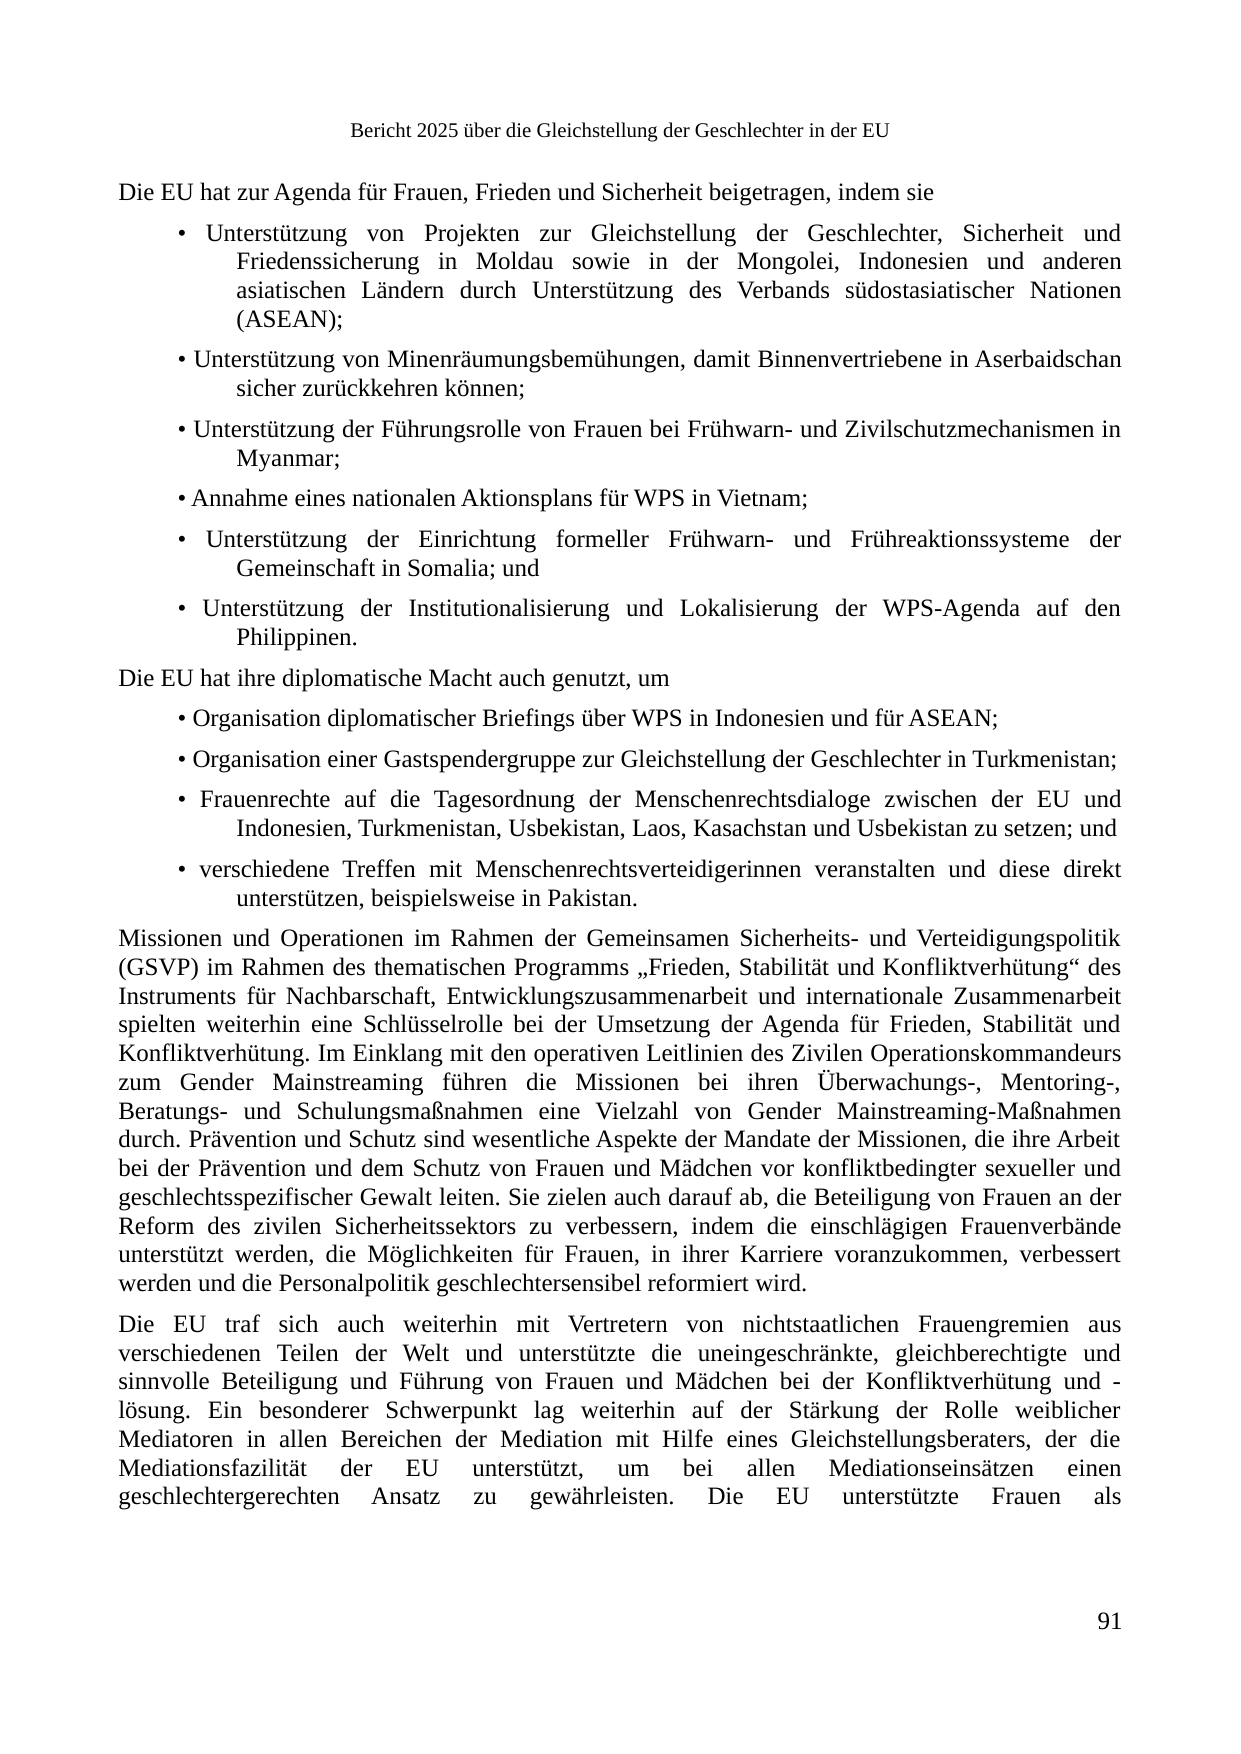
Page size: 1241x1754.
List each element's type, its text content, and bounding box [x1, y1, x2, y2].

text Die EU traf sich auch weiterhin mit Vertretern von nichtstaatlichen Frauengremien aus verschiedenen Teilen der Welt und unterstützte die uneingeschränkte, gleichberechtigte und sinnvolle Beteiligung und Führung von Frauen und Mädchen bei der Konfliktverhütung und -lösung. Ein besonderer Schwerpunkt lag weiterhin auf der Stärkung der Rolle weiblicher Mediatoren in allen Bereichen der Mediation mit Hilfe eines Gleichstellungsberaters, der die Mediationsfazilität der EU unterstützt, um bei allen Mediationseinsätzen einen geschlechtergerechten Ansatz zu gewährleisten. Die EU unterstützte Frauen als [118, 1309, 1122, 1510]
text • Organisation diplomatischer Briefings über WPS in Indonesien und für ASEAN; [177, 703, 1122, 732]
text Die EU hat ihre diplomatische Macht auch genutzt, um [118, 663, 1122, 691]
text • Unterstützung der Institutionalisierung und Lokalisierung der WPS-Agenda auf den Philippinen. [177, 593, 1122, 651]
text Die EU hat zur Agenda für Frauen, Frieden und Sicherheit beigetragen, indem sie [118, 177, 1122, 206]
text • Unterstützung von Minenräumungsbemühungen, damit Binnenvertriebene in Aserbaidschan sicher zurückkehren können; [177, 344, 1122, 402]
text • Frauenrechte auf die Tagesordnung der Menschenrechtsdialoge zwischen der EU und Indonesien, Turkmenistan, Usbekistan, Laos, Kasachstan und Usbekistan zu setzen; und [177, 784, 1122, 842]
text • verschiedene Treffen mit Menschenrechtsverteidigerinnen veranstalten und diese direkt unterstützen, beispielsweise in Pakistan. [177, 854, 1122, 911]
text • Annahme eines nationalen Aktionsplans für WPS in Vietnam; [177, 483, 1122, 512]
text • Organisation einer Gastspendergruppe zur Gleichstellung der Geschlechter in Turkmenistan; [177, 744, 1122, 773]
text • Unterstützung der Einrichtung formeller Frühwarn- und Frühreaktionssysteme der Gemeinschaft in Somalia; und [177, 524, 1122, 581]
text • Unterstützung von Projekten zur Gleichstellung der Geschlechter, Sicherheit und Friedenssicherung in Moldau sowie in der Mongolei, Indonesien und anderen asiatischen Ländern durch Unterstützung des Verbands südostasiatischer Nationen (ASEAN); [177, 218, 1122, 333]
text Missionen und Operationen im Rahmen der Gemeinsamen Sicherheits- und Verteidigungspolitik (GSVP) im Rahmen des thematischen Programms „Frieden, Stabilität und Konfliktverhütung“ des Instruments für Nachbarschaft, Entwicklungszusammenarbeit und internationale Zusammenarbeit spielten weiterhin eine Schlüsselrolle bei der Umsetzung der Agenda für Frieden, Stabilität und Konfliktverhütung. Im Einklang mit den operativen Leitlinien des Zivilen Operationskommandeurs zum Gender Mainstreaming führen die Missionen bei ihren Überwachungs-, Mentoring-, Beratungs- und Schulungsmaßnahmen eine Vielzahl von Gender Mainstreaming-Maßnahmen durch. Prävention und Schutz sind wesentliche Aspekte der Mandate der Missionen, die ihre Arbeit bei der Prävention und dem Schutz von Frauen und Mädchen vor konfliktbedingter sexueller und geschlechtsspezifischer Gewalt leiten. Sie zielen auch darauf ab, die Beteiligung von Frauen an der Reform des zivilen Sicherheitssektors zu verbessern, indem die einschlägigen Frauenverbände unterstützt werden, die Möglichkeiten für Frauen, in ihrer Karriere voranzukommen, verbessert werden und die Personalpolitik geschlechtersensibel reformiert wird. [118, 923, 1122, 1297]
text • Unterstützung der Führungsrolle von Frauen bei Frühwarn- und Zivilschutzmechanismen in Myanmar; [177, 414, 1122, 471]
